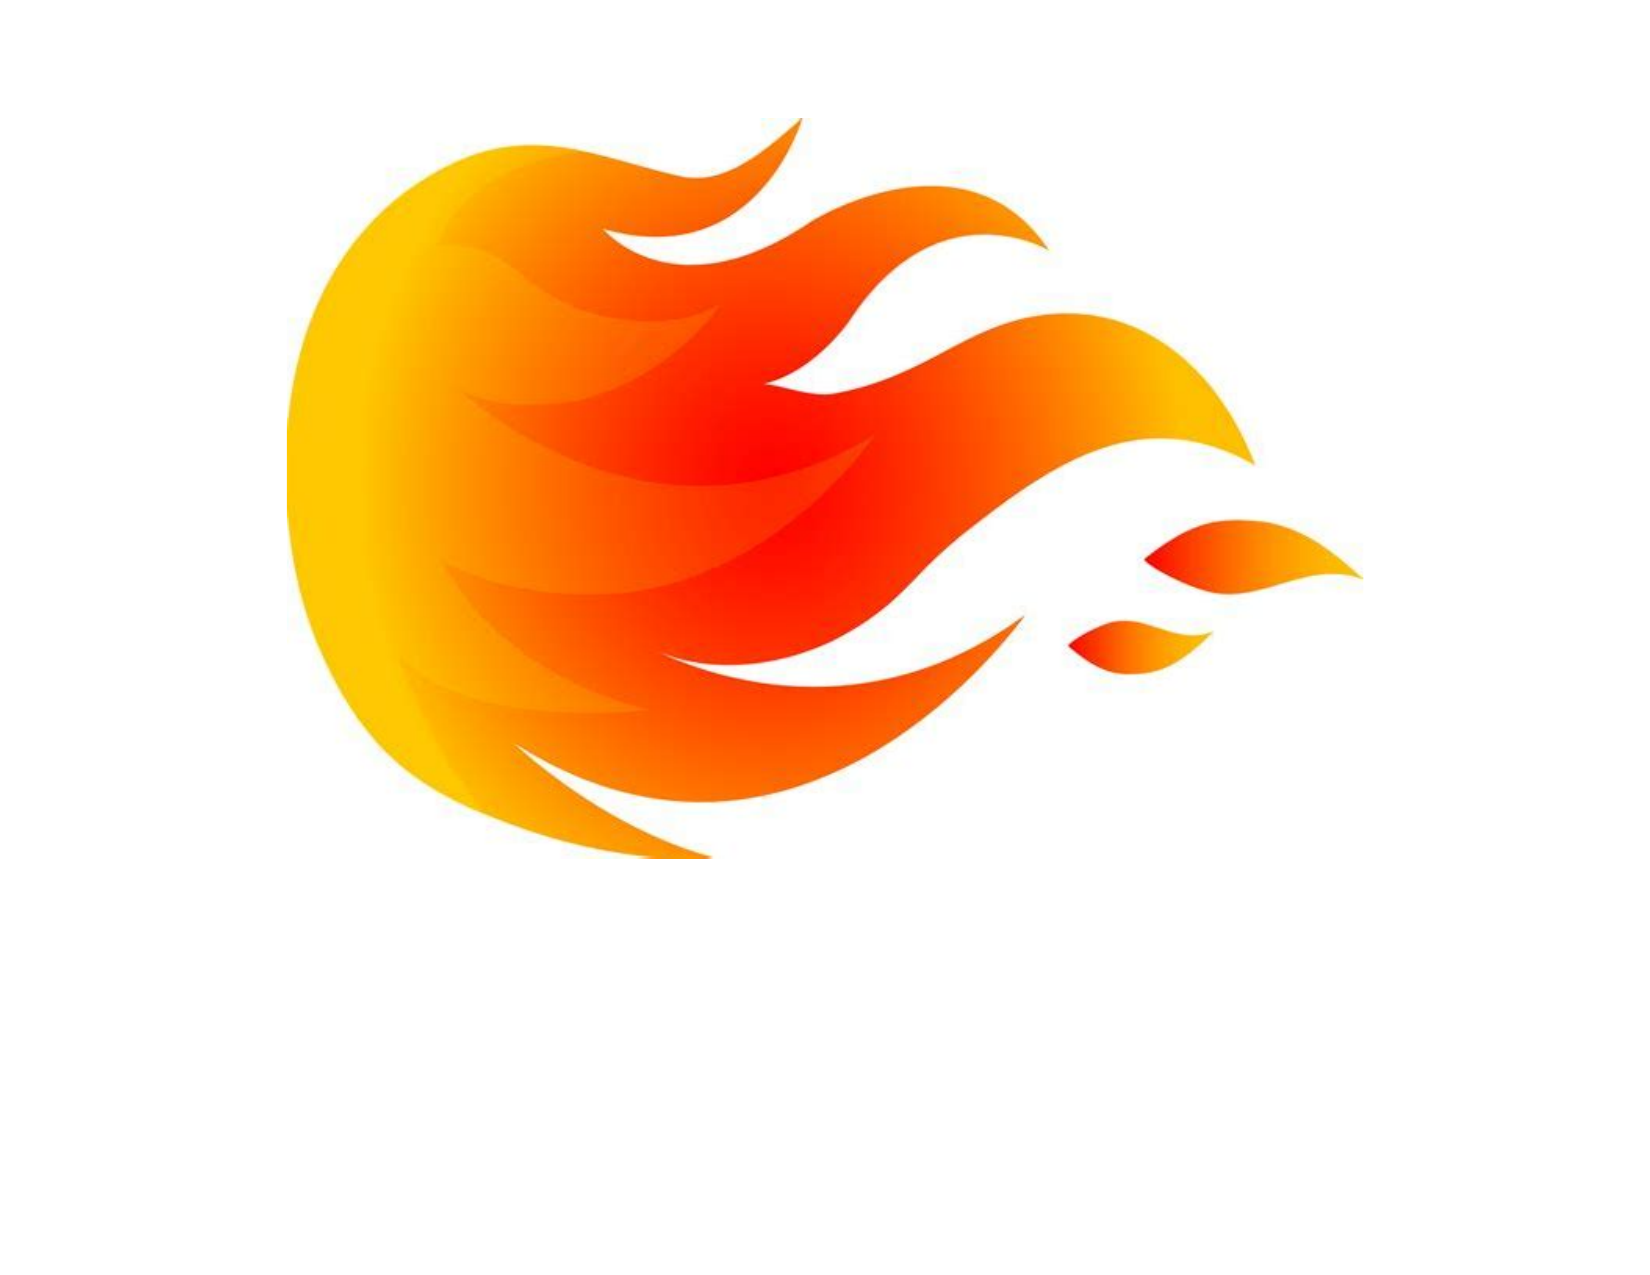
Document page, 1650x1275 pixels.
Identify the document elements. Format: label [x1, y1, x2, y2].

picture [286, 118, 1364, 859]
